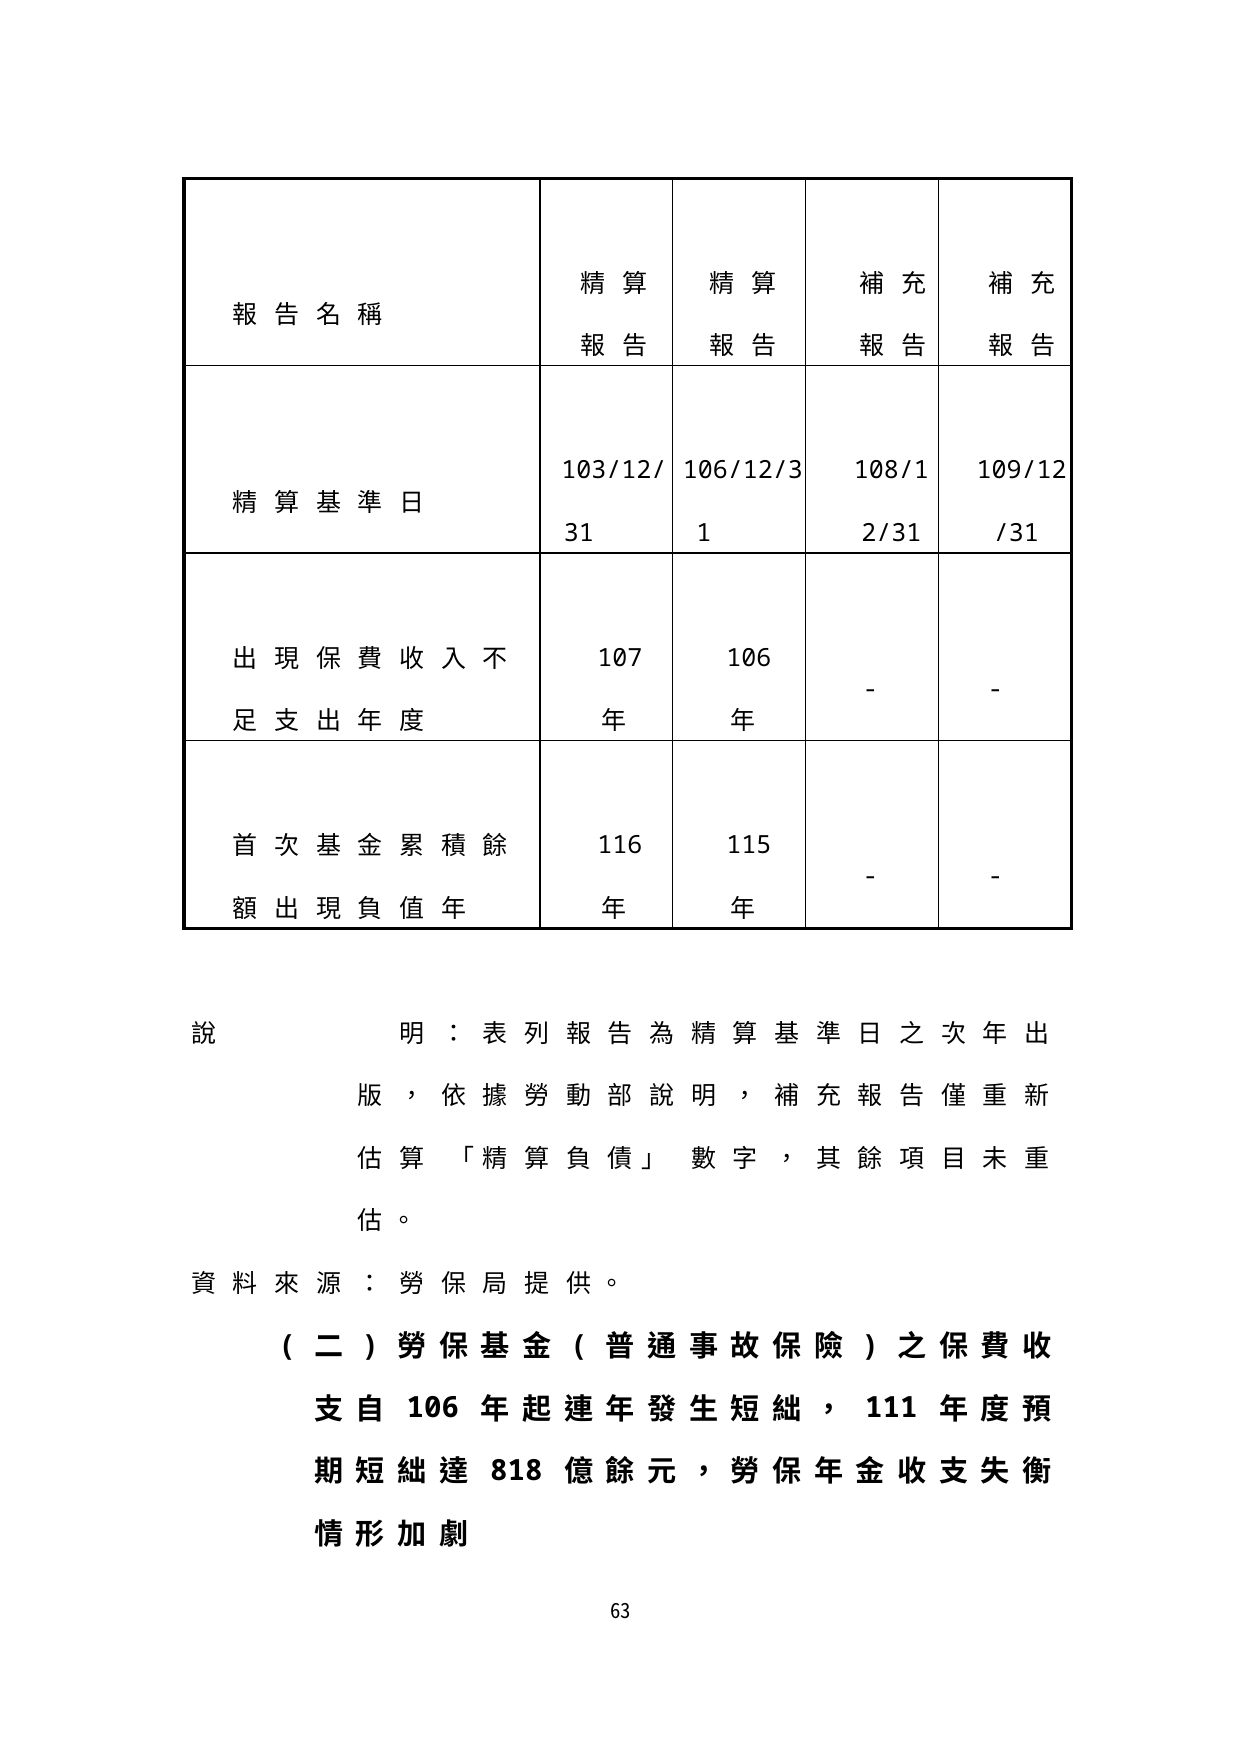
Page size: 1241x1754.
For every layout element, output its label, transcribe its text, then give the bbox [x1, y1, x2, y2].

table_cell 精算基準日 [186, 366, 539, 552]
table_header 補充報告 [806, 180, 938, 365]
table_cell 首次基金累積餘額出現負值年 [186, 741, 539, 927]
table_cell - [806, 741, 938, 927]
table_cell 115 年 [673, 741, 805, 927]
table_cell - [806, 554, 938, 740]
table_cell 109/12/31 [939, 366, 1070, 552]
table_cell 103/12/31 [541, 366, 672, 552]
table_cell 107 年 [541, 554, 672, 740]
text 說 明：表列報告為精算基準日之次年出版，依據勞動部說明，補充報告僅重新估算「精算負債」數字，其餘項目未重估。 [183, 990, 1058, 1240]
table_cell - [939, 554, 1070, 740]
table_cell 108/12/31 [806, 366, 938, 552]
table_cell 106 年 [673, 554, 805, 740]
table_header 補充報告 [939, 180, 1070, 365]
table_header 報告名稱 [186, 180, 539, 365]
table_header 精算報告 [541, 180, 672, 365]
table_cell 116 年 [541, 741, 672, 927]
table_cell 出現保費收入不足支出年度 [186, 554, 539, 740]
table_header 精算報告 [673, 180, 805, 365]
table_cell - [939, 741, 1070, 927]
text (二)勞保基金(普通事故保險)之保費收支自106年起連年發生短絀，111年度預期短絀達818億餘元，勞保年金收支失衡情形加劇 [242, 1302, 1058, 1552]
table_cell 106/12/31 [673, 366, 805, 552]
text 資料來源：勞保局提供。 [183, 1240, 1058, 1302]
